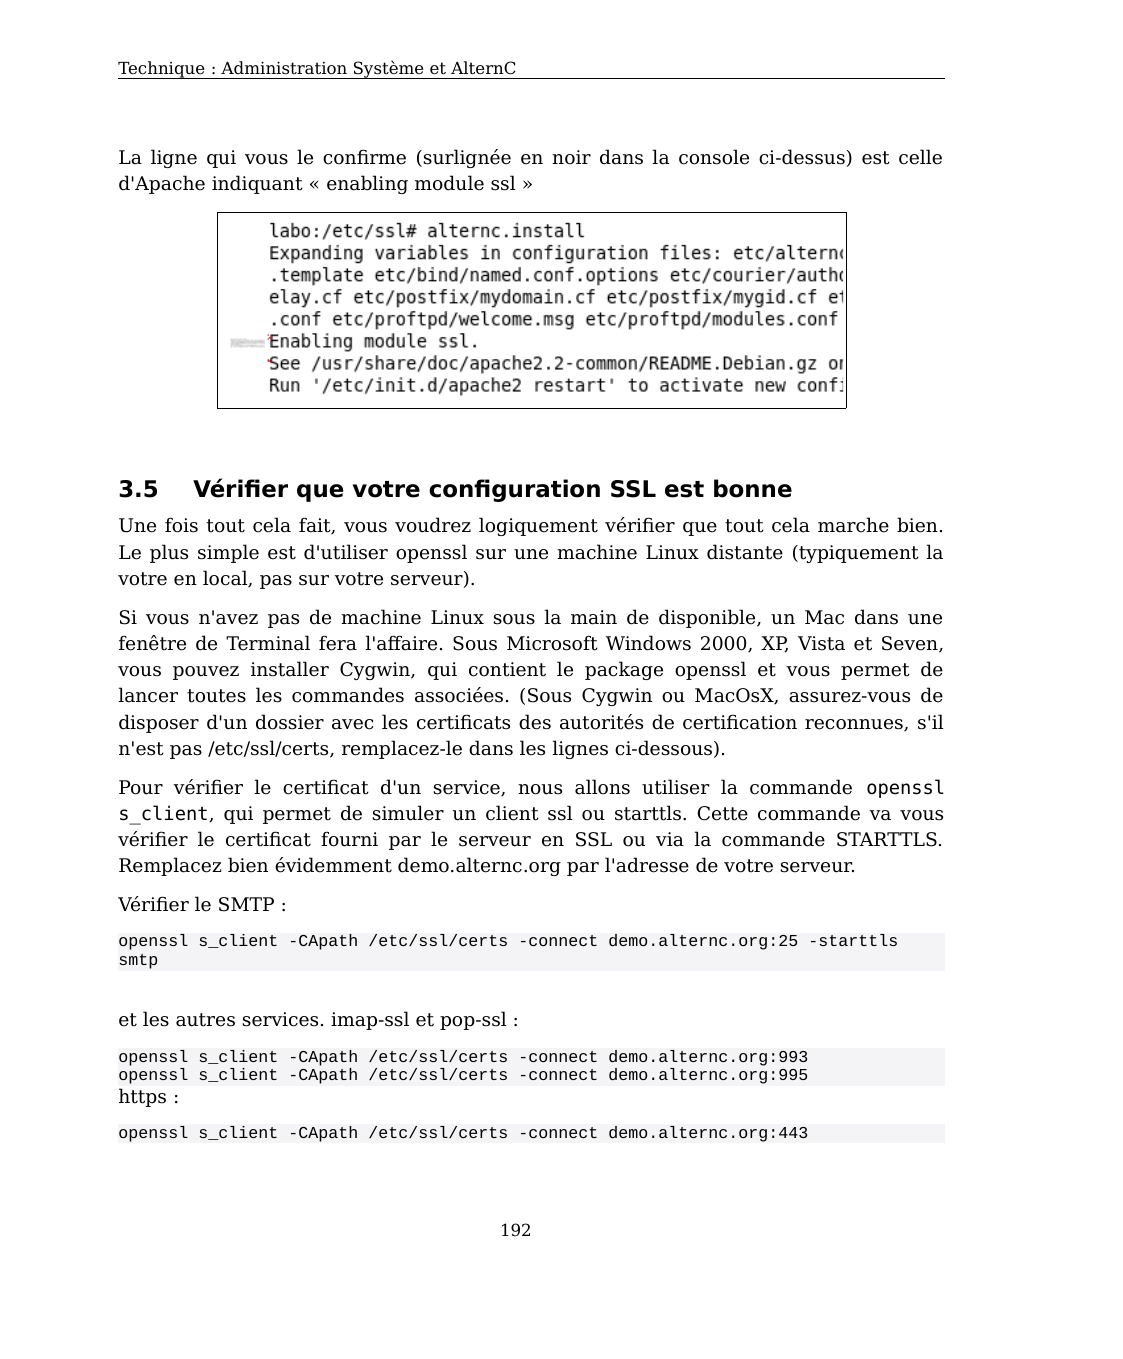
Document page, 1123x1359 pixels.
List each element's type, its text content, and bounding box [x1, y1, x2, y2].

text openssl s_client -CApath /etc/ssl/certs -connect demo.alternc.org:443 [118, 1124, 945, 1143]
text openssl s_client -CApath /etc/ssl/certs -connect demo.alternc.org:25 -starttls smtp [118, 933, 945, 971]
text openssl s_client -CApath /etc/ssl/certs -connect demo.alternc.org:995 [118, 1067, 945, 1086]
text Pour vérifier le certificat d'un service, nous allons utiliser la commande openssl s_client, qui permet de simuler un client ssl ou starttls. Cette commande va vous vérifier le certificat fourni par le serveur en SSL ou via la commande STARTTLS. Remplacez bien évidemment demo.alternc.org par l'adresse de votre serveur. [118, 777, 945, 877]
text La ligne qui vous le confirme (surlignée en noir dans la console ci-dessus) est celle d'Apache indiquant « enabling module ssl » [118, 147, 945, 195]
subtitle Vérifier que votre configuration SSL est bonne [118, 476, 945, 503]
text Si vous n'avez pas de machine Linux sous la main de disponible, un Mac dans une fenêtre de Terminal fera l'affaire. Sous Microsoft Windows 2000, XP, Vista et Seven, vous pouvez installer Cygwin, qui contient le package openssl et vous permet de lancer toutes les commandes associées. (Sous Cygwin ou MacOsX, assurez-vous de disposer d'un dossier avec les certificats des autorités de certification reconnues, s'il n'est pas /etc/ssl/certs, remplacez-le dans les lignes ci-dessous). [118, 607, 945, 760]
text Vérifier le SMTP : [118, 894, 945, 916]
text https : [118, 1086, 945, 1108]
picture [219, 214, 844, 406]
text Une fois tout cela fait, vous voudrez logiquement vérifier que tout cela marche bien. Le plus simple est d'utiliser openssl sur une machine Linux distante (typiquement la votre en local, pas sur votre serveur). [118, 515, 945, 590]
text et les autres services. imap-ssl et pop-ssl : [118, 1009, 945, 1031]
text openssl s_client -CApath /etc/ssl/certs -connect demo.alternc.org:993 [118, 1048, 945, 1067]
